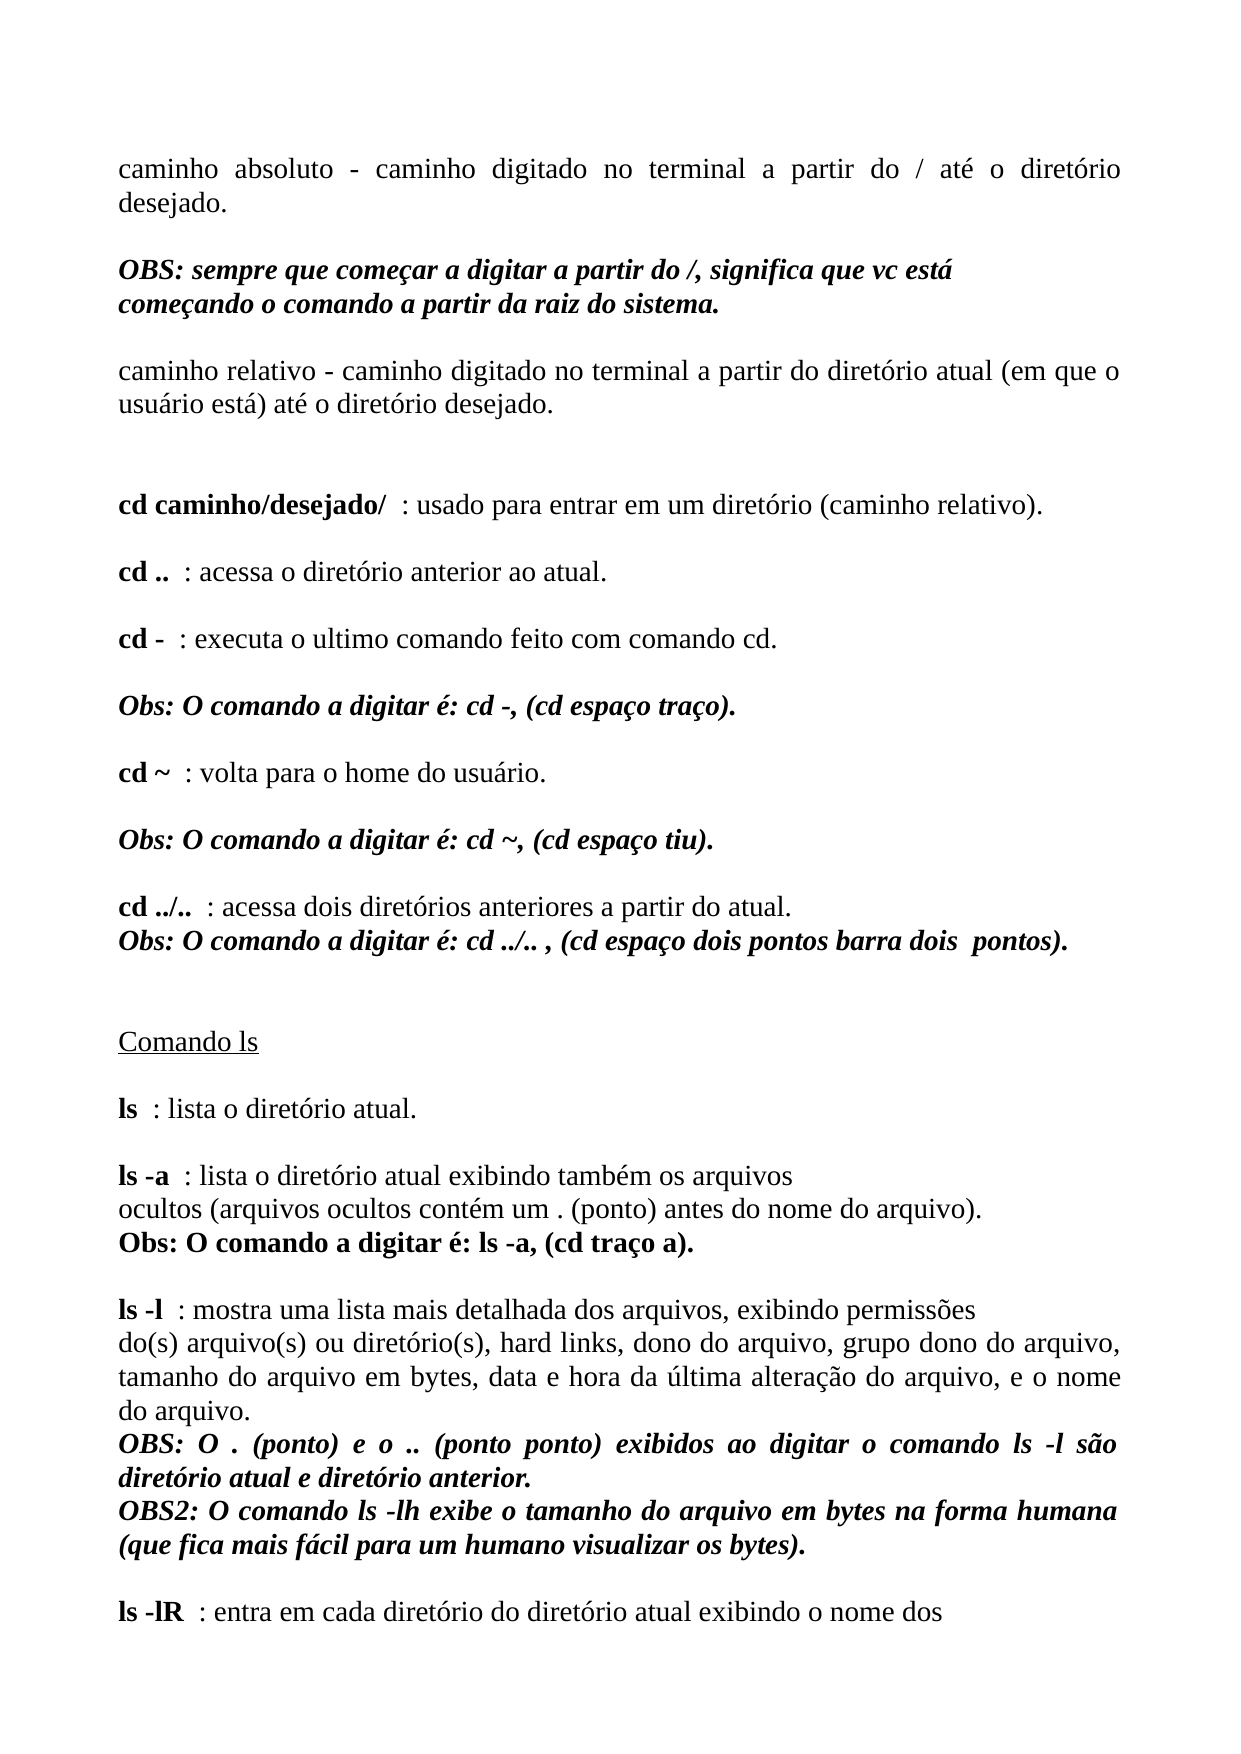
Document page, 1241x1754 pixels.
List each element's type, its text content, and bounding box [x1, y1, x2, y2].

text Comando ls [118, 1024, 1122, 1057]
text cd caminho/desejado/ : usado para entrar em um diretório (caminho relativo). [118, 487, 1122, 521]
text cd .. : acessa o diretório anterior ao atual. [118, 554, 1122, 588]
text cd - : executa o ultimo comando feito com comando cd. [118, 621, 1122, 655]
text do(s) arquivo(s) ou diretório(s), hard links, dono do arquivo, grupo dono do arquivo, tamanho do arquivo em bytes, data e hora da última alteração do arquivo, e o nome do arquivo. [118, 1326, 1122, 1426]
text começando o comando a partir da raiz do sistema. [118, 286, 1122, 319]
text Obs: O comando a digitar é: cd ../.. , (cd espaço dois pontos barra dois pontos). [118, 923, 1122, 957]
text ocultos (arquivos ocultos contém um . (ponto) antes do nome do arquivo). [118, 1191, 1122, 1225]
text OBS: O . (ponto) e o .. (ponto ponto) exibidos ao digitar o comando ls -l são diretório atual e diretório anterior. [118, 1426, 1122, 1493]
text caminho relativo - caminho digitado no terminal a partir do diretório atual (em que o usuário está) até o diretório desejado. [118, 353, 1122, 420]
text OBS: sempre que começar a digitar a partir do /, significa que vc está [118, 252, 1122, 286]
text cd ~ : volta para o home do usuário. [118, 755, 1122, 789]
text ls : lista o diretório atual. [118, 1091, 1122, 1124]
text cd ../.. : acessa dois diretórios anteriores a partir do atual. [118, 889, 1122, 923]
text OBS2: O comando ls -lh exibe o tamanho do arquivo em bytes na forma humana (que fica mais fácil para um humano visualizar os bytes). [118, 1493, 1122, 1560]
text ls -a : lista o diretório atual exibindo também os arquivos [118, 1158, 1122, 1191]
text ls -l : mostra uma lista mais detalhada dos arquivos, exibindo permissões [118, 1292, 1122, 1326]
text ls -lR : entra em cada diretório do diretório atual exibindo o nome dos [118, 1594, 1122, 1627]
text Obs: O comando a digitar é: cd ~, (cd espaço tiu). [118, 822, 1122, 856]
text Obs: O comando a digitar é: cd -, (cd espaço traço). [118, 688, 1122, 722]
text Obs: O comando a digitar é: ls -a, (cd traço a). [118, 1225, 1122, 1258]
text caminho absoluto - caminho digitado no terminal a partir do / até o diretório desejado. [118, 152, 1122, 219]
